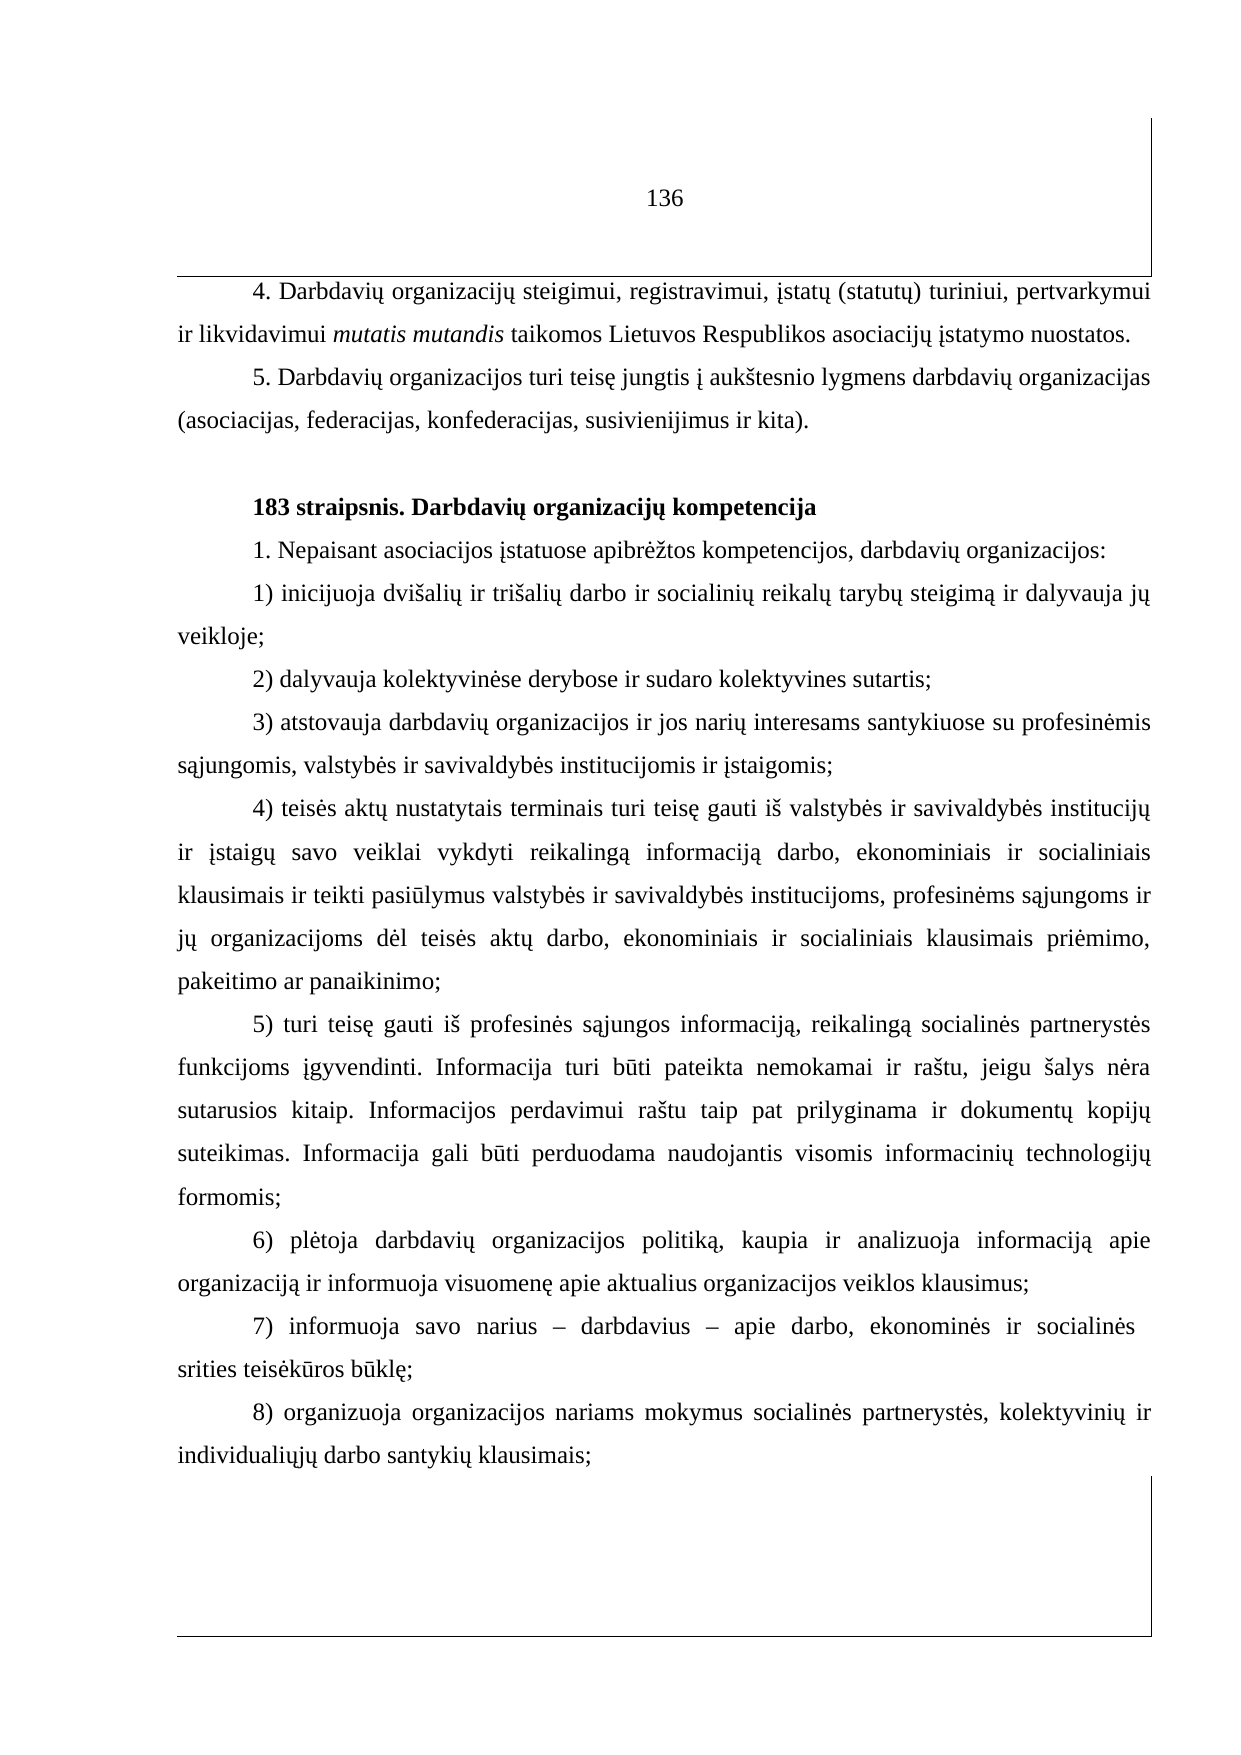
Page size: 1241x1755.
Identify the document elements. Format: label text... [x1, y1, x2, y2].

text 3) atstovauja darbdavių organizacijos ir jos narių interesams santykiuose su profesinėmis sąjungomis, valstybės ir savivaldybės institucijomis ir įstaigomis; [177, 707, 1152, 779]
text 6) plėtoja darbdavių organizacijos politiką, kaupia ir analizuoja informaciją apie organizaciją ir informuoja visuomenę apie aktualius organizacijos veiklos klausimus; [177, 1225, 1152, 1297]
text 4. Darbdavių organizacijų steigimui, registravimui, įstatų (statutų) turiniui, pertvarkymui ir likvidavimui mutatis mutandis taikomos Lietuvos Respublikos asociacijų įstatymo nuostatos. [177, 276, 1152, 348]
text 1) inicijuoja dvišalių ir trišalių darbo ir socialinių reikalų tarybų steigimą ir dalyvauja jų veikloje; [177, 578, 1152, 650]
text 4) teisės aktų nustatytais terminais turi teisę gauti iš valstybės ir savivaldybės institucijų ir įstaigų savo veiklai vykdyti reikalingą informaciją darbo, ekonominiais ir socialiniais klausimais ir teikti pasiūlymus valstybės ir savivaldybės institucijoms, profesinėms sąjungoms ir jų organizacijoms dėl teisės aktų darbo, ekonominiais ir socialiniais klausimais priėmimo, pakeitimo ar panaikinimo; [177, 793, 1152, 995]
text 2) dalyvauja kolektyvinėse derybose ir sudaro kolektyvines sutartis; [177, 664, 1152, 693]
text 8) organizuoja organizacijos nariams mokymus socialinės partnerystės, kolektyvinių ir individualiųjų darbo santykių klausimais; [177, 1397, 1152, 1469]
text 7) informuoja savo narius – darbdavius – apie darbo, ekonominės ir socialinės srities teisėkūros būklę; [177, 1311, 1152, 1383]
subtitle 183 straipsnis. Darbdavių organizacijų kompetencija [177, 492, 1152, 520]
text 5. Darbdavių organizacijos turi teisę jungtis į aukštesnio lygmens darbdavių organizacijas (asociacijas, federacijas, konfederacijas, susivienijimus ir kita). [177, 362, 1152, 434]
text 5) turi teisę gauti iš profesinės sąjungos informaciją, reikalingą socialinės partnerystės funkcijoms įgyvendinti. Informacija turi būti pateikta nemokamai ir raštu, jeigu šalys nėra sutarusios kitaip. Informacijos perdavimui raštu taip pat prilyginama ir dokumentų kopijų suteikimas. Informacija gali būti perduodama naudojantis visomis informacinių technologijų formomis; [177, 1009, 1152, 1210]
text 1. Nepaisant asociacijos įstatuose apibrėžtos kompetencijos, darbdavių organizacijos: [177, 535, 1152, 563]
